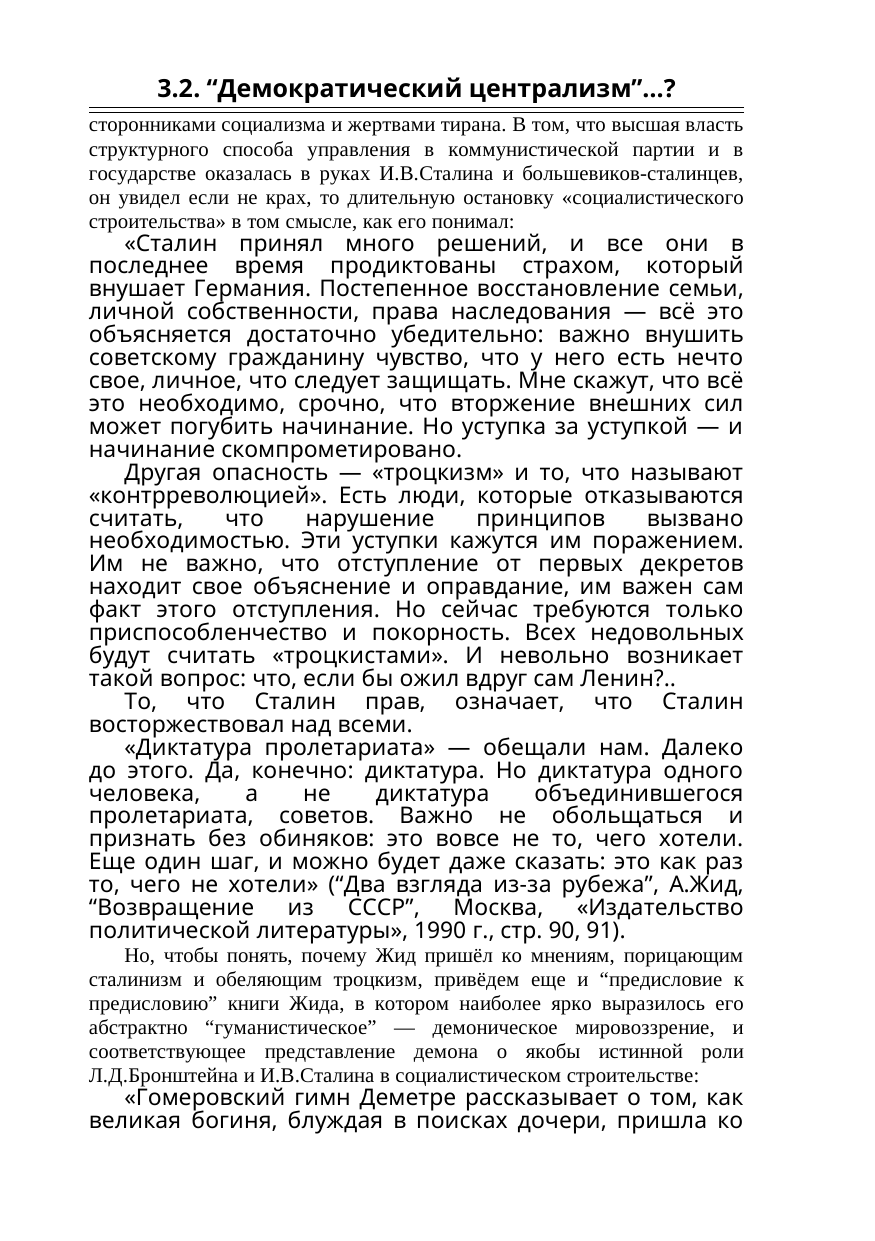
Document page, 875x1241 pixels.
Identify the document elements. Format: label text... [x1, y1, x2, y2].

text «Гомеровский гимн Деметре рассказывает о том, как великая богиня, блуждая в поисках дочери, пришла ко [89, 1087, 744, 1133]
text Другая опасность — «троцкизм» и то, что называют «контрреволюцией». Есть люди, которые отказываются считать, что нарушение принципов вызвано необходимостью. Эти уступки кажутся им поражением. Им не важно, что отступление от первых декретов находит свое объяснение и оправдание, им важен сам факт этого отступления. Но сейчас требуются только приспособленчество и покорность. Всех недовольных будут считать «троцкистами». И невольно возникает такой вопрос: что, если бы ожил вдруг сам Ленин?.. [89, 462, 744, 691]
text сторонниками социализма и жертвами тирана. В том, что высшая власть структурного способа управления в коммунистической партии и в государстве оказалась в руках И.В.Сталина и большевиков-сталинцев, он увидел если не крах, то длительную остановку «социалистического строительства» в том смысле, как его понимал: [89, 113, 744, 233]
text «Сталин принял много решений, и все они в последнее время продиктованы страхом, который внушает Германия. Постепенное восстановление семьи, личной собственности, права наследования — всё это объясняется достаточно убедительно: важно внушить советскому гражданину чувство, что у него есть нечто свое, личное, что следует защищать. Мне скажут, что всё это необходимо, срочно, что вторжение внешних сил может погубить начинание. Но уступка за уступкой — и начинание скомпрометировано. [89, 233, 744, 462]
text То, что Сталин прав, означает, что Сталин восторжествовал над всеми. [89, 691, 744, 737]
text Но, чтобы понять, почему Жид пришёл ко мнениям, порицающим сталинизм и обеляющим троцкизм, привёдем еще и “предисловие к предисловию” книги Жида, в котором наиболее ярко выразилось его абстрактно “гуманистическое” — демоническое мировоззрение, и соответствующее представление демона о якобы истинной роли Л.Д.Бронштейна и И.В.Сталина в социалистическом строительстве: [89, 943, 744, 1087]
text «Диктатура пролетариата» — обещали нам. Далеко до этого. Да, конечно: диктатура. Но диктатура одного человека, а не диктатура объединившегося пролетариата, советов. Важно не обольщаться и признать без обиняков: это вовсе не то, чего хотели. Еще один шаг, и можно будет даже сказать: это как раз то, чего не хотели» (“Два взгляда из-за рубежа”, А.Жид, “Возвращение из СССР”, Москва, «Издательство политической литературы», 1990 г., стр. 90, 91). [89, 737, 744, 943]
